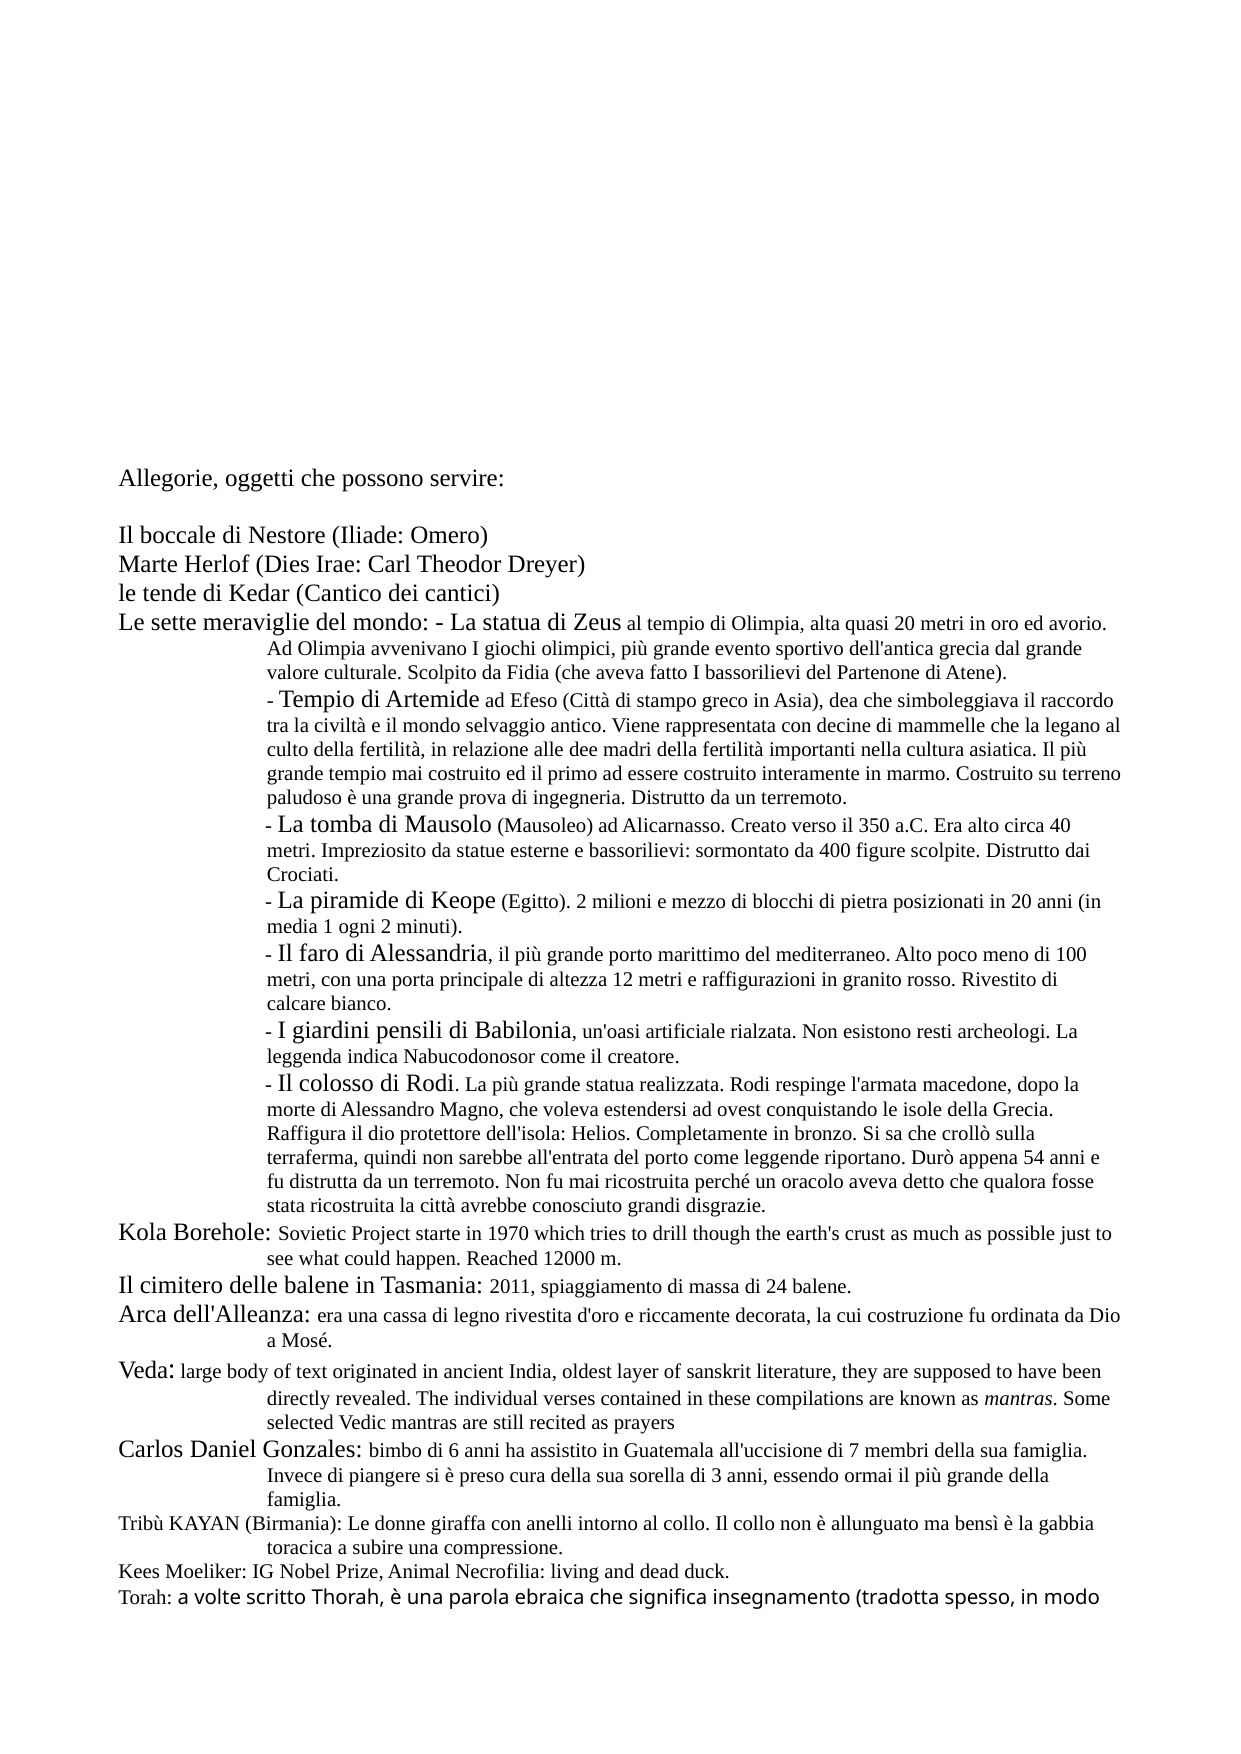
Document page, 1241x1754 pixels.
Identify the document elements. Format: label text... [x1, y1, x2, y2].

text - La piramide di Keope (Egitto). 2 milioni e mezzo di blocchi di pietra posizionati in 20 anni (in media 1 ogni 2 minuti). [265, 886, 1122, 938]
text - I giardini pensili di Babilonia, un'oasi artificiale rialzata. Non esistono resti archeologi. La leggenda indica Nabucodonosor come il creatore. [265, 1015, 1122, 1068]
text Arca dell'Alleanza: era una cassa di legno rivestita d'oro e riccamente decorata, la cui costruzione fu ordinata da Dio a Mosé. [118, 1299, 1122, 1352]
text Allegorie, oggetti che possono servire: [118, 463, 1122, 492]
text Marte Herlof (Dies Irae: Carl Theodor Dreyer) [118, 549, 1122, 578]
text Tribù KAYAN (Birmania): Le donne giraffa con anelli intorno al collo. Il collo non è allunguato ma bensì è la gabbia toracica a subire una compressione. [118, 1511, 1122, 1559]
text - Tempio di Artemide ad Efeso (Città di stampo greco in Asia), dea che simboleggiava il raccordo tra la civiltà e il mondo selvaggio antico. Viene rappresentata con decine di mammelle che la legano al culto della fertilità, in relazione alle dee madri della fertilità importanti nella cultura asiatica. Il più grande tempio mai costruito ed il primo ad essere costruito interamente in marmo. Costruito su terreno paludoso è una grande prova di ingegneria. Distrutto da un terremoto. [118, 684, 1122, 809]
text - La tomba di Mausolo (Mausoleo) ad Alicarnasso. Creato verso il 350 a.C. Era alto circa 40 metri. Impreziosito da statue esterne e bassorilievi: sormontato da 400 figure scolpite. Distrutto dai Crociati. [265, 809, 1122, 886]
text Le sette meraviglie del mondo: - La statua di Zeus al tempio di Olimpia, alta quasi 20 metri in oro ed avorio. Ad Olimpia avvenivano I giochi olimpici, più grande evento sportivo dell'antica grecia dal grande valore culturale. Scolpito da Fidia (che aveva fatto I bassorilievi del Partenone di Atene). [118, 607, 1122, 684]
text le tende di Kedar (Cantico dei cantici) [118, 578, 1122, 607]
text Il boccale di Nestore (Iliade: Omero) [118, 521, 1122, 549]
text - Il faro di Alessandria, il più grande porto marittimo del mediterraneo. Alto poco meno di 100 metri, con una porta principale di altezza 12 metri e raffigurazioni in granito rosso. Rivestito di calcare bianco. [265, 938, 1122, 1015]
text Kees Moeliker: IG Nobel Prize, Animal Necrofilia: living and dead duck. [118, 1559, 1122, 1583]
text Il cimitero delle balene in Tasmania: 2011, spiaggiamento di massa di 24 balene. [118, 1270, 1122, 1299]
text Torah: a volte scritto Thorah, è una parola ebraica che significa insegnamento (tradotta spesso, in modo [118, 1583, 1122, 1611]
text Veda: large body of text originated in ancient India, oldest layer of sanskrit literature, they are supposed to have been directly revealed. The individual verses contained in these compilations are known as mantras. Some selected Vedic mantras are still recited as prayers [118, 1352, 1122, 1434]
text Carlos Daniel Gonzales: bimbo di 6 anni ha assistito in Guatemala all'uccisione di 7 membri della sua famiglia. Invece di piangere si è preso cura della sua sorella di 3 anni, essendo ormai il più grande della famiglia. [118, 1434, 1122, 1511]
text - Il colosso di Rodi. La più grande statua realizzata. Rodi respinge l'armata macedone, dopo la morte di Alessandro Magno, che voleva estendersi ad ovest conquistando le isole della Grecia. Raffigura il dio protettore dell'isola: Helios. Completamente in bronzo. Si sa che crollò sulla terraferma, quindi non sarebbe all'entrata del porto come leggende riportano. Durò appena 54 anni e fu distrutta da un terremoto. Non fu mai ricostruita perché un oracolo aveva detto che qualora fosse stata ricostruita la città avrebbe conosciuto grandi disgrazie. [265, 1068, 1122, 1217]
text Kola Borehole: Sovietic Project starte in 1970 which tries to drill though the earth's crust as much as possible just to see what could happen. Reached 12000 m. [118, 1217, 1122, 1270]
